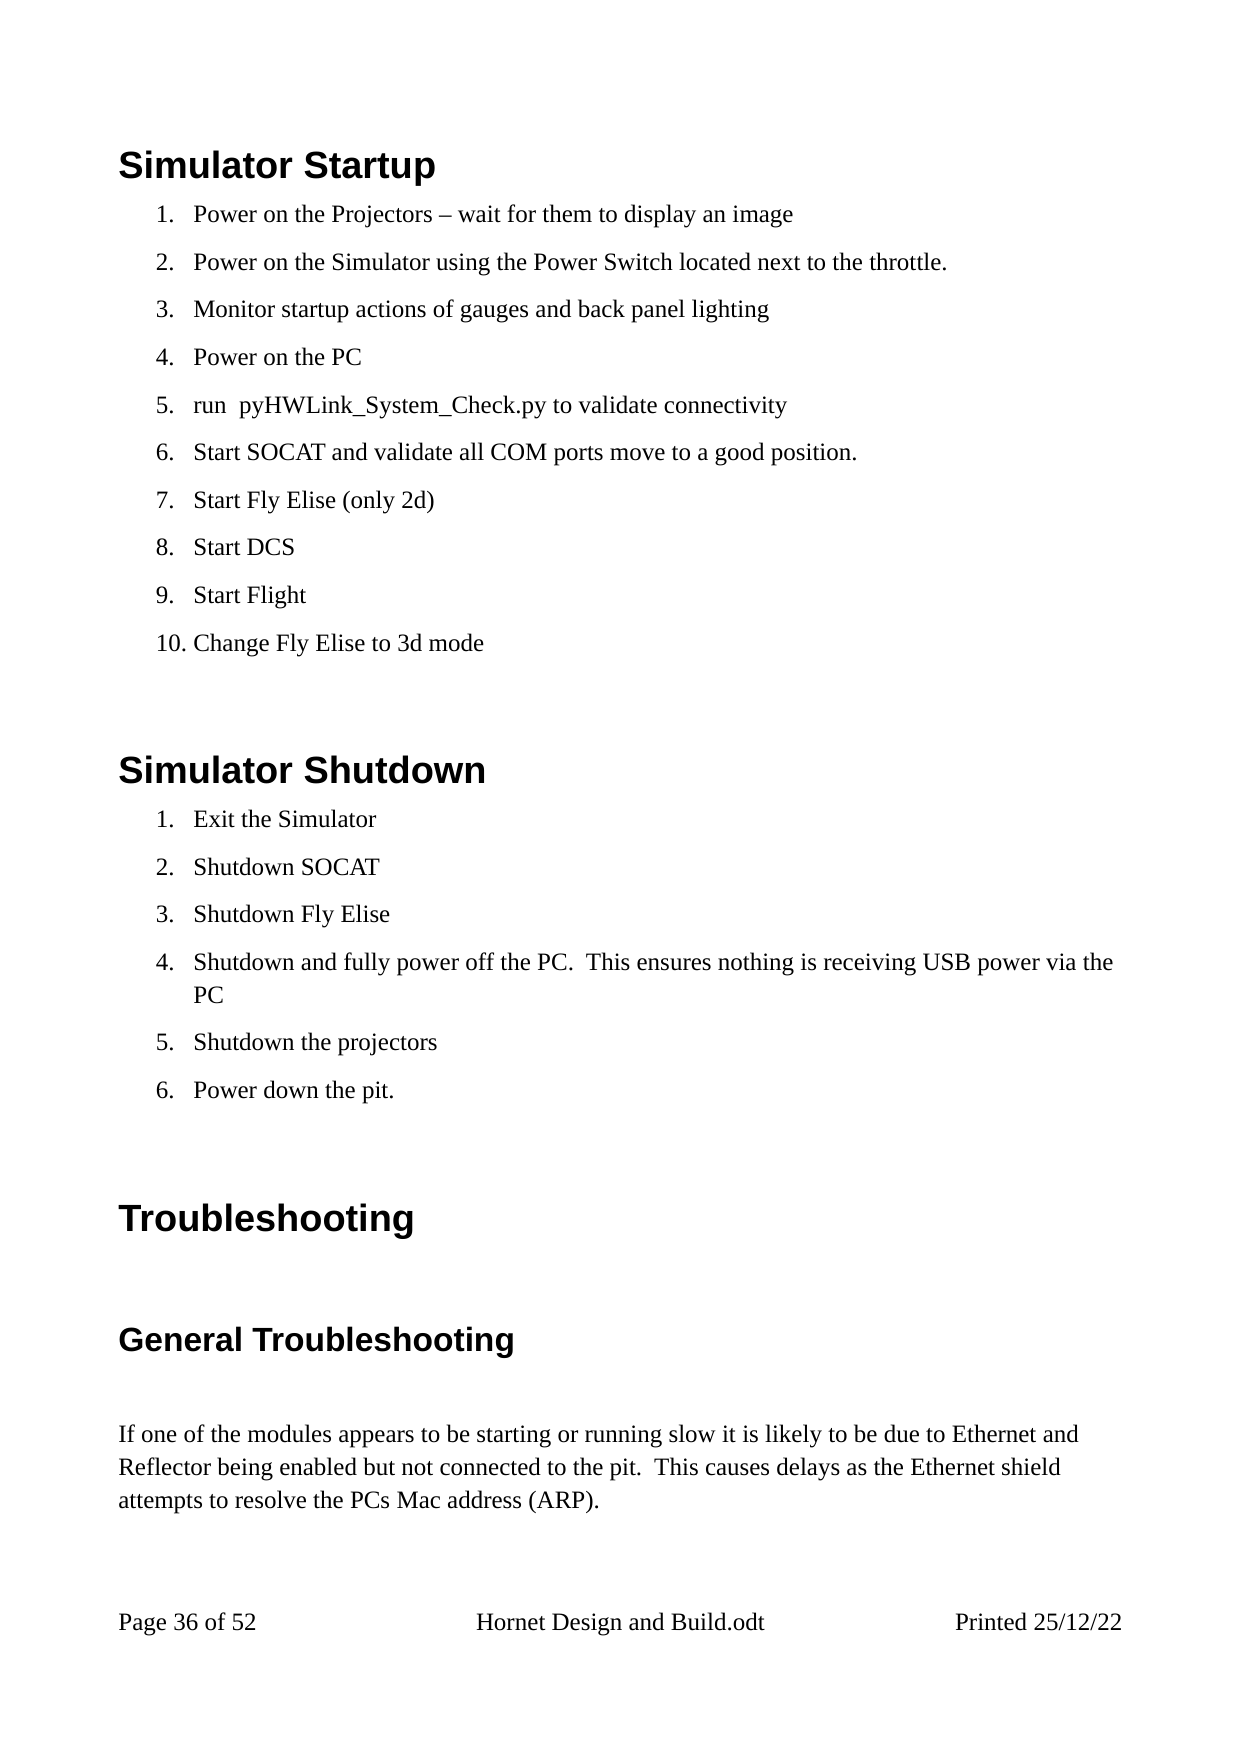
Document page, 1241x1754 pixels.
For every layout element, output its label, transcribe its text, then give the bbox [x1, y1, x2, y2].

list Exit the Simulator [156, 804, 1122, 833]
list Start Flight [156, 580, 1122, 609]
list Start DCS [156, 532, 1122, 561]
subtitle Troubleshooting [118, 1195, 1122, 1239]
list Change Fly Elise to 3d mode [156, 628, 1122, 656]
list Monitor startup actions of gauges and back panel lighting [156, 294, 1122, 323]
list Shutdown Fly Elise [156, 899, 1122, 928]
list Power on the Projectors – wait for them to display an image [156, 199, 1122, 228]
subtitle General Troubleshooting [118, 1320, 1122, 1358]
list Power on the PC [156, 342, 1122, 371]
list Start SOCAT and validate all COM ports move to a good position. [156, 437, 1122, 466]
subtitle Simulator Startup [118, 143, 1122, 187]
list run pyHWLink_System_Check.py to validate connectivity [156, 390, 1122, 418]
list Shutdown SOCAT [156, 852, 1122, 880]
list Shutdown the projectors [156, 1027, 1122, 1056]
list Shutdown and fully power off the PC. This ensures nothing is receiving USB power via the PC [156, 947, 1122, 1009]
list Power down the pit. [156, 1075, 1122, 1104]
list Power on the Simulator using the Power Switch located next to the throttle. [156, 247, 1122, 276]
text If one of the modules appears to be starting or running slow it is likely to be due to Ethernet and Reflector being enabled but not connected to the pit. This causes delays as the Ethernet shield attempts to resolve the PCs Mac address (ARP). [118, 1419, 1122, 1513]
subtitle Simulator Shutdown [118, 748, 1122, 792]
list Start Fly Elise (only 2d) [156, 485, 1122, 514]
